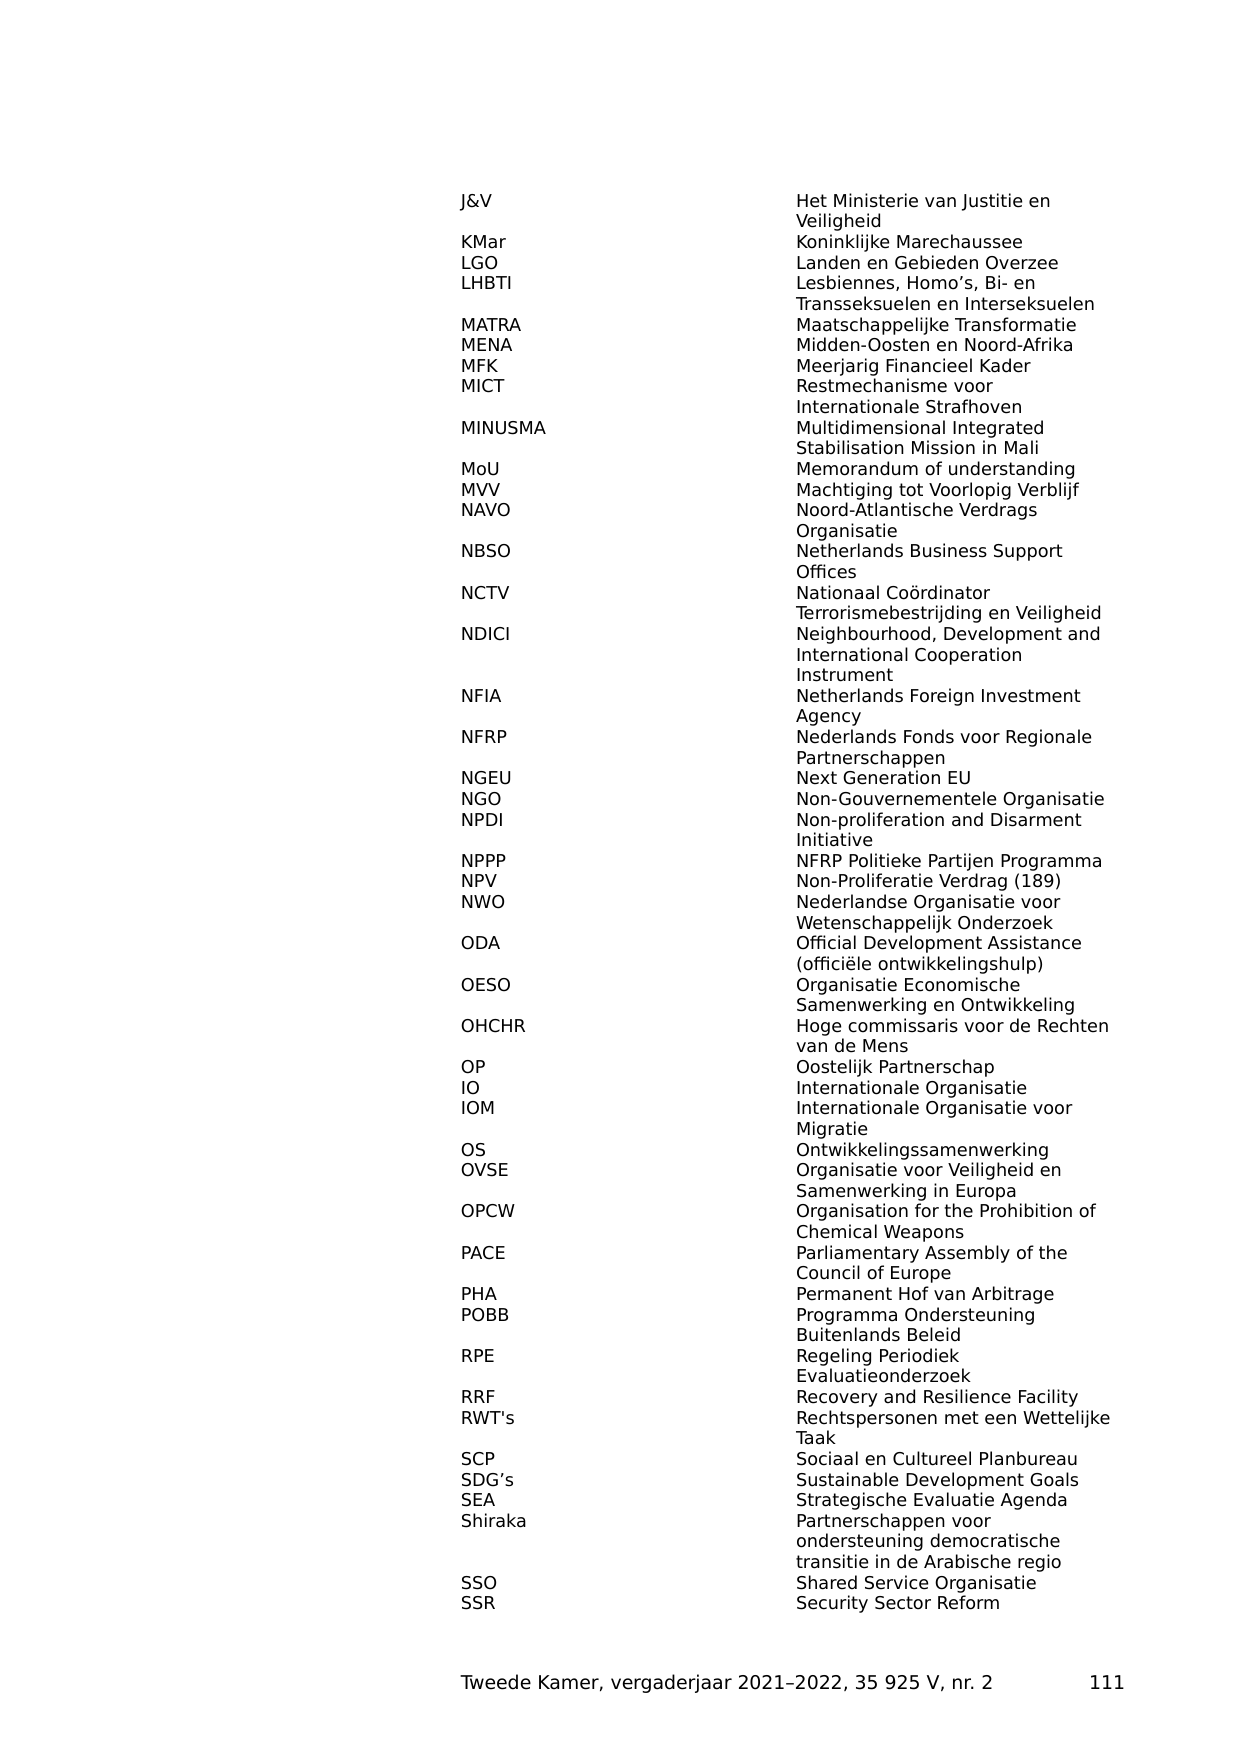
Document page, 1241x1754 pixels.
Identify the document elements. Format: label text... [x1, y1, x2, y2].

table_cell OVSE [461, 1160, 793, 1201]
table_cell MFK [461, 356, 793, 376]
table_cell Koninklijke Marechaussee [793, 232, 1125, 253]
table_cell Machtiging tot Voorlopig Verblijf [793, 480, 1125, 500]
table_cell Parliamentary Assembly of the Council of Europe [793, 1243, 1125, 1284]
table_cell Noord-Atlantische Verdrags Organisatie [793, 500, 1125, 541]
table_cell Next Generation EU [793, 768, 1125, 789]
table_cell NGEU [461, 768, 793, 789]
table_cell NWO [461, 892, 793, 933]
table_cell KMar [461, 232, 793, 253]
table_cell Official Development Assistance (officiële ontwikkelingshulp) [793, 933, 1125, 974]
table_cell SEA [461, 1490, 793, 1511]
table_cell Multidimensional Integrated Stabilisation Mission in Mali [793, 418, 1125, 459]
table_cell MoU [461, 459, 793, 479]
table_cell Nederlands Fonds voor Regionale Partnerschappen [793, 727, 1125, 768]
table_cell NPV [461, 871, 793, 892]
table_cell OHCHR [461, 1016, 793, 1057]
table_cell Security Sector Reform [793, 1593, 1125, 1614]
table_cell Memorandum of understanding [793, 459, 1125, 479]
table_cell Nederlandse Organisatie voor Wetenschappelijk Onderzoek [793, 892, 1125, 933]
table_cell Non-Gouvernementele Organisatie [793, 789, 1125, 809]
table_cell RWT's [461, 1408, 793, 1449]
table_cell Permanent Hof van Arbitrage [793, 1284, 1125, 1304]
table_cell Programma Ondersteuning Buitenlands Beleid [793, 1305, 1125, 1346]
table_cell MVV [461, 480, 793, 500]
table_cell Meerjarig Financieel Kader [793, 356, 1125, 376]
table_cell Organisatie Economische Samenwerking en Ontwikkeling [793, 975, 1125, 1016]
table_cell LHBTI [461, 273, 793, 314]
table_cell PACE [461, 1243, 793, 1284]
table_cell Het Ministerie van Justitie en Veiligheid [793, 191, 1125, 232]
table_cell RPE [461, 1346, 793, 1387]
table_cell Non-Proliferatie Verdrag (189) [793, 871, 1125, 892]
table_cell Sociaal en Cultureel Planbureau [793, 1449, 1125, 1469]
table_cell Hoge commissaris voor de Rechten van de Mens [793, 1016, 1125, 1057]
table_cell Lesbiennes, Homo’s, Bi- en Transseksuelen en Interseksuelen [793, 273, 1125, 314]
table_cell SCP [461, 1449, 793, 1469]
table_cell Restmechanisme voor Internationale Strafhoven [793, 376, 1125, 418]
table_cell Shared Service Organisatie [793, 1573, 1125, 1593]
table_cell Netherlands Foreign Investment Agency [793, 686, 1125, 727]
table_cell NAVO [461, 500, 793, 541]
table_cell J&V [461, 191, 793, 232]
table_cell NPPP [461, 851, 793, 871]
table_cell RRF [461, 1387, 793, 1408]
table_cell IO [461, 1078, 793, 1098]
table_cell OS [461, 1140, 793, 1160]
table_cell Regeling Periodiek Evaluatieonderzoek [793, 1346, 1125, 1387]
table_cell LGO [461, 253, 793, 273]
table_cell MATRA [461, 315, 793, 335]
table_cell Midden-Oosten en Noord-Afrika [793, 335, 1125, 356]
table_cell Organisatie voor Veiligheid en Samenwerking in Europa [793, 1160, 1125, 1201]
table_cell OESO [461, 975, 793, 1016]
table_cell NGO [461, 789, 793, 809]
table_cell PHA [461, 1284, 793, 1304]
table_cell Recovery and Resilience Facility [793, 1387, 1125, 1408]
table_cell Non-proliferation and Disarment Initiative [793, 810, 1125, 851]
table_cell Landen en Gebieden Overzee [793, 253, 1125, 273]
table_cell Strategische Evaluatie Agenda [793, 1490, 1125, 1511]
table_cell OP [461, 1057, 793, 1078]
table_cell NBSO [461, 541, 793, 583]
table_cell Organisation for the Prohibition of Chemical Weapons [793, 1201, 1125, 1243]
table_cell MINUSMA [461, 418, 793, 459]
table_cell SSR [461, 1593, 793, 1614]
table_cell Neighbourhood, Development and International Cooperation Instrument [793, 624, 1125, 686]
table_cell SDG’s [461, 1470, 793, 1490]
table_cell Shiraka [461, 1511, 793, 1573]
table_cell Partnerschappen voor ondersteuning democratische transitie in de Arabische regio [793, 1511, 1125, 1573]
table_cell Nationaal Coördinator Terrorismebestrijding en Veiligheid [793, 583, 1125, 624]
table_cell NDICI [461, 624, 793, 686]
table_cell Sustainable Development Goals [793, 1470, 1125, 1490]
table_cell MENA [461, 335, 793, 356]
table_cell Netherlands Business Support Offices [793, 541, 1125, 583]
table_cell NFRP Politieke Partijen Programma [793, 851, 1125, 871]
table_cell Internationale Organisatie [793, 1078, 1125, 1098]
table_cell Internationale Organisatie voor Migratie [793, 1098, 1125, 1139]
table_cell NPDI [461, 810, 793, 851]
table_cell Ontwikkelingssamenwerking [793, 1140, 1125, 1160]
table_cell Oostelijk Partnerschap [793, 1057, 1125, 1078]
table_cell NFRP [461, 727, 793, 768]
table_cell POBB [461, 1305, 793, 1346]
table_cell SSO [461, 1573, 793, 1593]
table_cell OPCW [461, 1201, 793, 1243]
table_cell IOM [461, 1098, 793, 1139]
table_cell Maatschappelijke Transformatie [793, 315, 1125, 335]
table_cell NFIA [461, 686, 793, 727]
table_cell NCTV [461, 583, 793, 624]
table_cell ODA [461, 933, 793, 974]
table_cell Rechtspersonen met een Wettelijke Taak [793, 1408, 1125, 1449]
table_cell MICT [461, 376, 793, 418]
